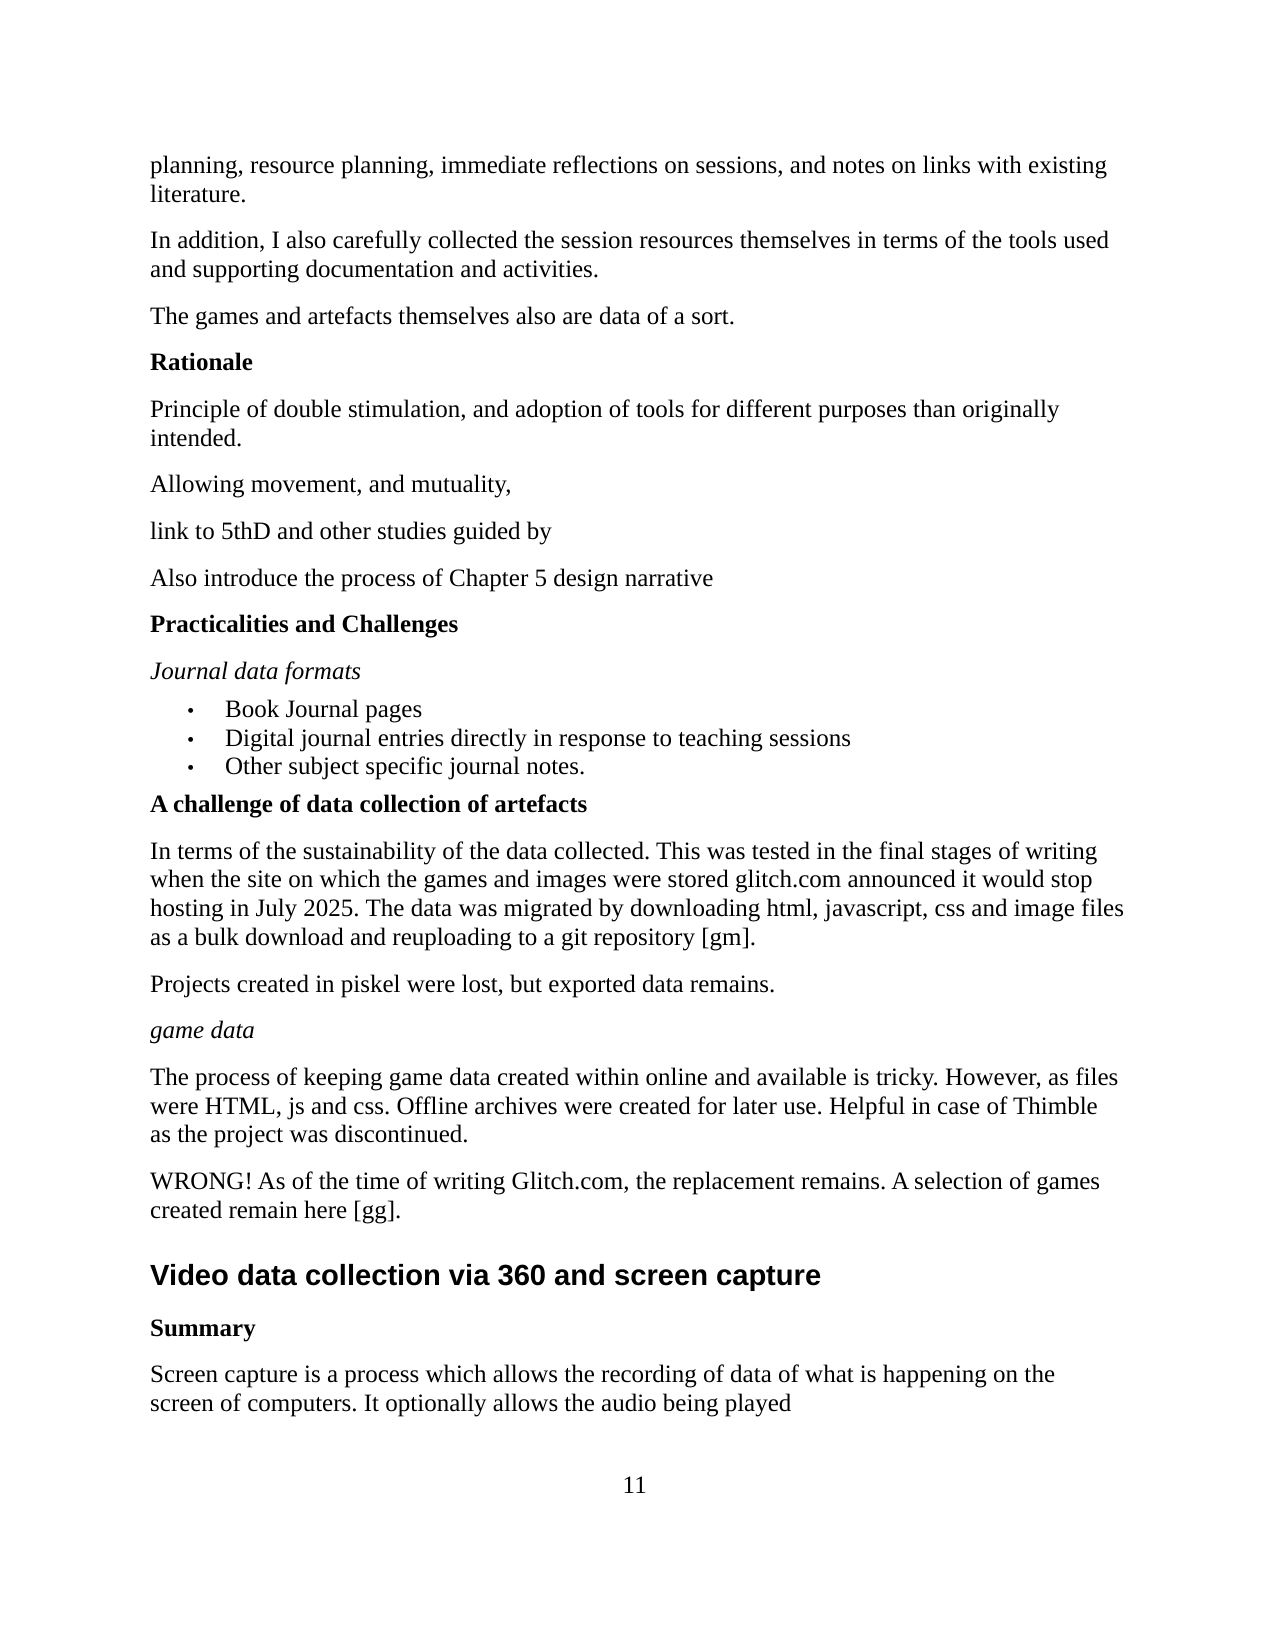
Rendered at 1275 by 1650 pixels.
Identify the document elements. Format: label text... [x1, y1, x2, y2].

text Practicalities and Challenges [150, 609, 1125, 638]
text The process of keeping game data created within online and available is tricky. However, as files were HTML, js and css. Offline archives were created for later use. Helpful in case of Thimble as the project was discontinued. [150, 1062, 1125, 1148]
list Other subject specific journal notes. [187, 751, 1125, 780]
text Rationale [150, 347, 1125, 376]
text The games and artefacts themselves also are data of a sort. [150, 301, 1125, 329]
text game data [150, 1015, 1125, 1044]
text Projects created in piskel were lost, but exported data remains. [150, 969, 1125, 997]
text Allowing movement, and mutuality, [150, 469, 1125, 498]
text planning, resource planning, immediate reflections on sessions, and notes on links with existing literature. [150, 150, 1125, 207]
text Screen capture is a process which allows the recording of data of what is happening on the screen of computers. It optionally allows the audio being played [150, 1359, 1125, 1417]
text link to 5thD and other studies guided by [150, 516, 1125, 545]
subtitle Video data collection via 360 and screen capture [150, 1258, 1125, 1291]
text Journal data formats [150, 656, 1125, 685]
text In addition, I also carefully collected the session resources themselves in terms of the tools used and supporting documentation and activities. [150, 225, 1125, 283]
text Principle of double stimulation, and adoption of tools for different purposes than originally intended. [150, 394, 1125, 452]
text WRONG! As of the time of writing Glitch.com, the replacement remains. A selection of games created remain here [gg]. [150, 1166, 1125, 1224]
list Book Journal pages [187, 694, 1125, 723]
text Summary [150, 1313, 1125, 1341]
list Digital journal entries directly in response to teaching sessions [187, 723, 1125, 751]
text In terms of the sustainability of the data collected. This was tested in the final stages of writing when the site on which the games and images were stored glitch.com announced it would stop hosting in July 2025. The data was migrated by downloading html, javascript, css and image files as a bulk download and reuploading to a git repository [gm]. [150, 836, 1125, 951]
text Also introduce the process of Chapter 5 design narrative [150, 563, 1125, 592]
text A challenge of data collection of artefacts [150, 789, 1125, 818]
